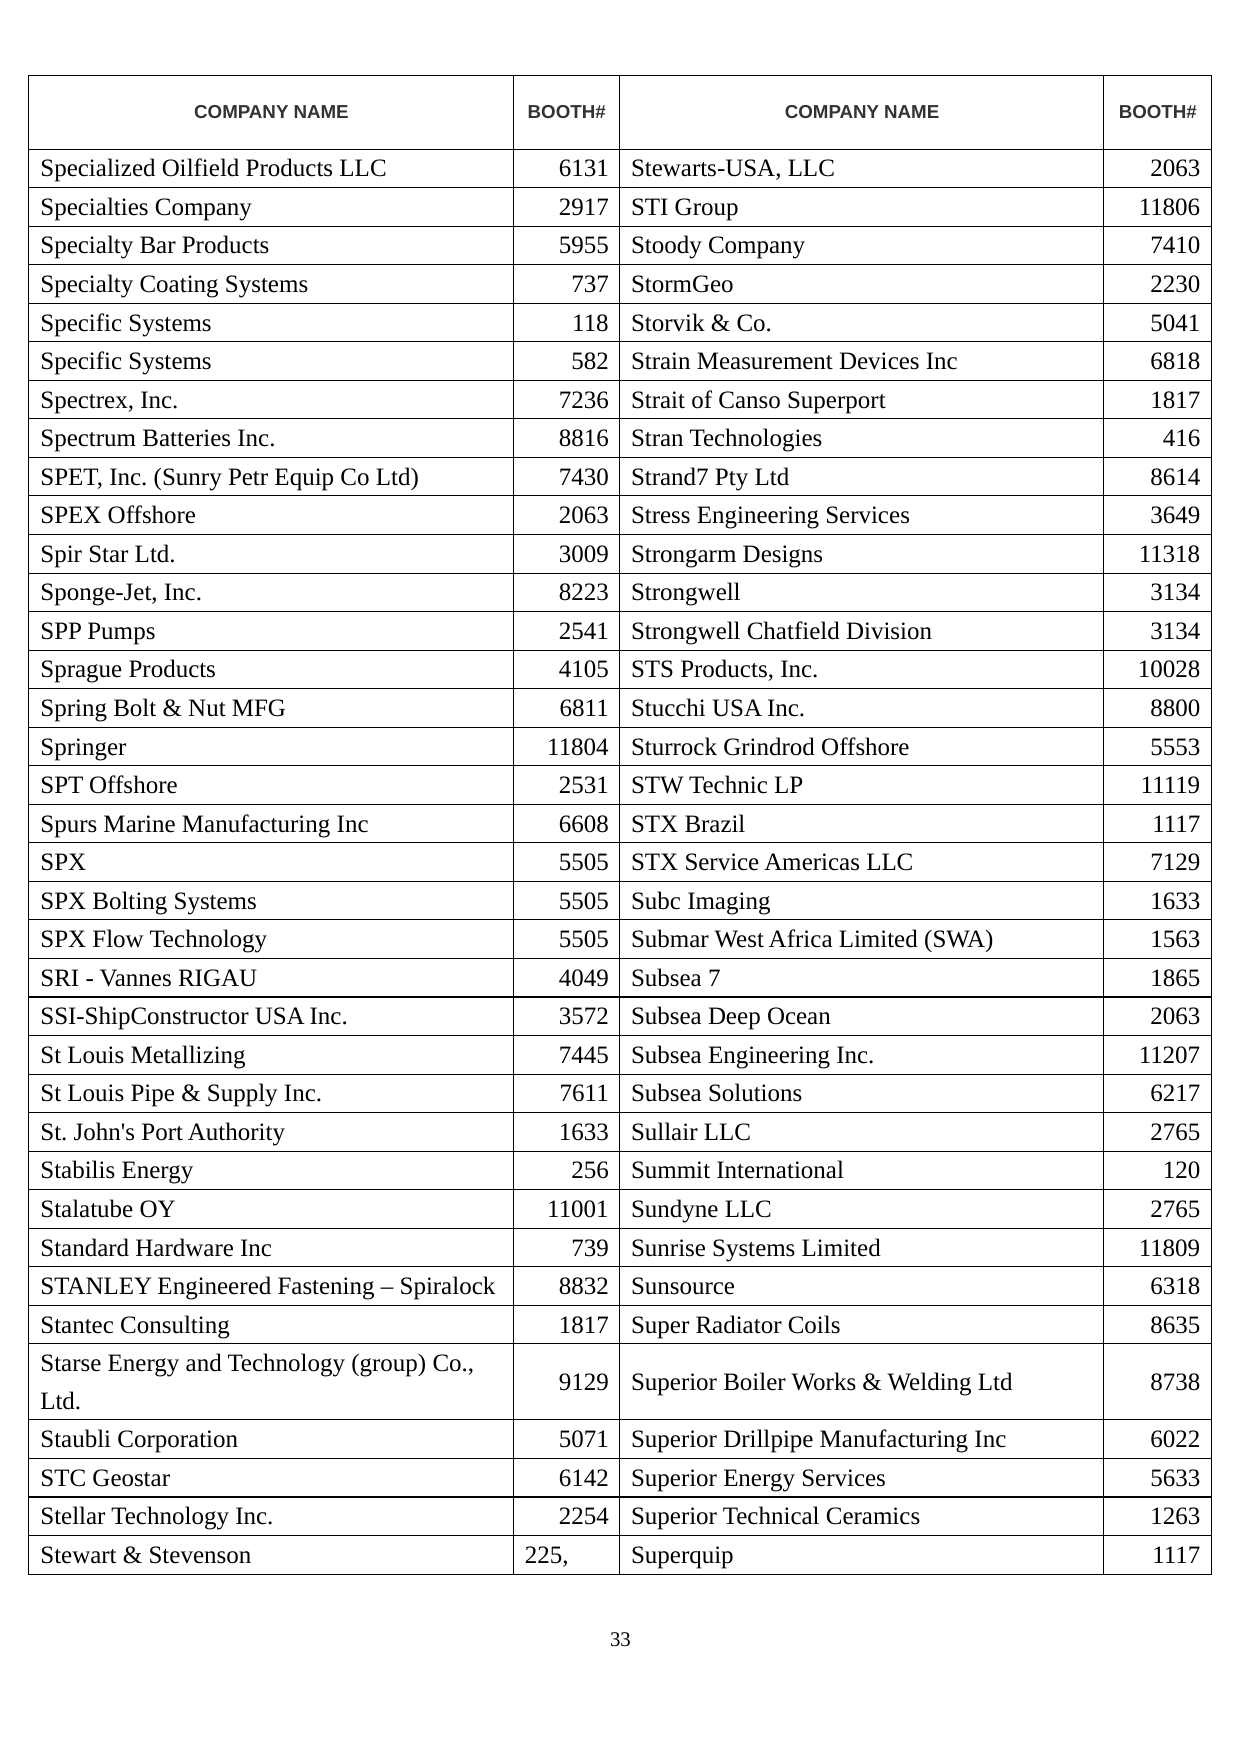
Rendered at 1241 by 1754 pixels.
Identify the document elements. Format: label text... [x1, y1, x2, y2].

table_cell 8635 [1104, 1306, 1211, 1343]
table_cell 5633 [1104, 1459, 1211, 1496]
table_cell 582 [514, 342, 619, 380]
table_cell 3009 [514, 535, 619, 572]
table_cell StormGeo [620, 265, 1103, 303]
table_cell 2531 [514, 766, 619, 804]
table_cell 416 [1104, 419, 1211, 457]
table_cell 5071 [514, 1420, 619, 1458]
table_cell 6608 [514, 805, 619, 842]
table_cell Spir Star Ltd. [29, 535, 513, 572]
table_cell STC Geostar [29, 1459, 513, 1496]
table_cell Stress Engineering Services [620, 496, 1103, 534]
table_cell Superior Drillpipe Manufacturing Inc [620, 1420, 1103, 1458]
table_cell STI Group [620, 188, 1103, 226]
table_cell 11804 [514, 728, 619, 765]
table_cell STS Products, Inc. [620, 651, 1103, 688]
table_cell Subsea Deep Ocean [620, 998, 1103, 1035]
table_cell STX Brazil [620, 805, 1103, 842]
table_cell Standard Hardware Inc [29, 1229, 513, 1266]
table_cell 10028 [1104, 651, 1211, 688]
table_cell Strongwell [620, 574, 1103, 611]
table_cell Sponge-Jet, Inc. [29, 574, 513, 611]
table_header BOOTH# [1104, 76, 1211, 148]
table_cell Specialties Company [29, 188, 513, 226]
table_cell 11207 [1104, 1036, 1211, 1073]
table_cell Stantec Consulting [29, 1306, 513, 1343]
table_cell 3649 [1104, 496, 1211, 534]
table_cell 11318 [1104, 535, 1211, 572]
table_cell 7445 [514, 1036, 619, 1073]
table_cell 7236 [514, 381, 619, 418]
table_cell St Louis Pipe & Supply Inc. [29, 1075, 513, 1112]
table_cell Specific Systems [29, 304, 513, 341]
table_cell 5553 [1104, 728, 1211, 765]
table_cell Specialized Oilfield Products LLC [29, 150, 513, 187]
table_cell Starse Energy and Technology (group) Co., Ltd. [29, 1344, 513, 1419]
table_cell Super Radiator Coils [620, 1306, 1103, 1343]
table_cell Subsea 7 [620, 959, 1103, 996]
table_cell Stewart & Stevenson [29, 1536, 513, 1573]
table_cell Spectrex, Inc. [29, 381, 513, 418]
table_cell 1865 [1104, 959, 1211, 996]
table_cell Superior Technical Ceramics [620, 1498, 1103, 1535]
table_cell Sullair LLC [620, 1113, 1103, 1151]
table_cell 2230 [1104, 265, 1211, 303]
table_cell Subsea Solutions [620, 1075, 1103, 1112]
table_cell 1633 [1104, 882, 1211, 919]
table_cell 7430 [514, 458, 619, 495]
table_cell Stewarts-USA, LLC [620, 150, 1103, 187]
table_cell 256 [514, 1152, 619, 1189]
table_cell 8832 [514, 1267, 619, 1305]
table_cell 6022 [1104, 1420, 1211, 1458]
table_cell Specialty Coating Systems [29, 265, 513, 303]
table_cell Sturrock Grindrod Offshore [620, 728, 1103, 765]
table_cell Stran Technologies [620, 419, 1103, 457]
table_cell 11119 [1104, 766, 1211, 804]
table_header COMPANY NAME [620, 76, 1103, 148]
table_cell 6217 [1104, 1075, 1211, 1112]
table_cell Specific Systems [29, 342, 513, 380]
table_cell Strongarm Designs [620, 535, 1103, 572]
table_cell Subc Imaging [620, 882, 1103, 919]
table_cell Sprague Products [29, 651, 513, 688]
table_cell 1117 [1104, 1536, 1211, 1573]
table_cell 6818 [1104, 342, 1211, 380]
table_cell 11809 [1104, 1229, 1211, 1266]
table_cell 3572 [514, 998, 619, 1035]
table_cell Stellar Technology Inc. [29, 1498, 513, 1535]
table_cell 3134 [1104, 574, 1211, 611]
table_cell 1263 [1104, 1498, 1211, 1535]
table_cell Strait of Canso Superport [620, 381, 1103, 418]
table_cell 5505 [514, 920, 619, 958]
table_cell 5955 [514, 227, 619, 264]
table_cell Strand7 Pty Ltd [620, 458, 1103, 495]
table_cell 2063 [1104, 998, 1211, 1035]
table_cell 2765 [1104, 1113, 1211, 1151]
table_cell SPEX Offshore [29, 496, 513, 534]
table_cell 2917 [514, 188, 619, 226]
table_cell Spectrum Batteries Inc. [29, 419, 513, 457]
table_cell 6131 [514, 150, 619, 187]
table_cell 8614 [1104, 458, 1211, 495]
table_cell 225, [514, 1536, 619, 1573]
table_cell 118 [514, 304, 619, 341]
table_cell 4049 [514, 959, 619, 996]
table_header BOOTH# [514, 76, 619, 148]
table_cell 1817 [514, 1306, 619, 1343]
table_cell Stabilis Energy [29, 1152, 513, 1189]
table_cell SPX Bolting Systems [29, 882, 513, 919]
table_cell 1117 [1104, 805, 1211, 842]
table_cell Sunsource [620, 1267, 1103, 1305]
table_cell 4105 [514, 651, 619, 688]
table_cell 5041 [1104, 304, 1211, 341]
table_cell STX Service Americas LLC [620, 843, 1103, 881]
table_cell Superquip [620, 1536, 1103, 1573]
table_cell Spurs Marine Manufacturing Inc [29, 805, 513, 842]
table_cell 1817 [1104, 381, 1211, 418]
table_cell 11001 [514, 1190, 619, 1228]
table_cell Strongwell Chatfield Division [620, 612, 1103, 649]
table_cell 2063 [514, 496, 619, 534]
table_cell SPP Pumps [29, 612, 513, 649]
table_cell 2063 [1104, 150, 1211, 187]
table_cell 7611 [514, 1075, 619, 1112]
table_cell 3134 [1104, 612, 1211, 649]
table_cell Superior Boiler Works & Welding Ltd [620, 1344, 1103, 1419]
table_cell Submar West Africa Limited (SWA) [620, 920, 1103, 958]
table_cell 5505 [514, 882, 619, 919]
table_cell 1563 [1104, 920, 1211, 958]
table_cell 8800 [1104, 689, 1211, 727]
table_cell Spring Bolt & Nut MFG [29, 689, 513, 727]
table_cell 6318 [1104, 1267, 1211, 1305]
table_cell Subsea Engineering Inc. [620, 1036, 1103, 1073]
table_cell Storvik & Co. [620, 304, 1103, 341]
table_cell Staubli Corporation [29, 1420, 513, 1458]
table_cell 2765 [1104, 1190, 1211, 1228]
table_cell 8738 [1104, 1344, 1211, 1419]
table_cell 7410 [1104, 227, 1211, 264]
table_cell 737 [514, 265, 619, 303]
table_cell 739 [514, 1229, 619, 1266]
table_cell Stucchi USA Inc. [620, 689, 1103, 727]
table_cell 2541 [514, 612, 619, 649]
table_cell 5505 [514, 843, 619, 881]
table_cell 6142 [514, 1459, 619, 1496]
table_cell 7129 [1104, 843, 1211, 881]
table_cell SPET, Inc. (Sunry Petr Equip Co Ltd) [29, 458, 513, 495]
table_cell Specialty Bar Products [29, 227, 513, 264]
table_cell 11806 [1104, 188, 1211, 226]
table_cell SPX [29, 843, 513, 881]
table_cell 8816 [514, 419, 619, 457]
table_cell 9129 [514, 1344, 619, 1419]
table_cell St. John's Port Authority [29, 1113, 513, 1151]
table_cell Stoody Company [620, 227, 1103, 264]
table_cell 1633 [514, 1113, 619, 1151]
table_cell 8223 [514, 574, 619, 611]
table_cell SSI-ShipConstructor USA Inc. [29, 998, 513, 1035]
table_header COMPANY NAME [29, 76, 513, 148]
table_cell 2254 [514, 1498, 619, 1535]
table_cell STW Technic LP [620, 766, 1103, 804]
table_cell St Louis Metallizing [29, 1036, 513, 1073]
table_cell SPX Flow Technology [29, 920, 513, 958]
table_cell Sunrise Systems Limited [620, 1229, 1103, 1266]
table_cell STANLEY Engineered Fastening – Spiralock [29, 1267, 513, 1305]
table_cell 120 [1104, 1152, 1211, 1189]
table_cell Stalatube OY [29, 1190, 513, 1228]
table_cell SRI - Vannes RIGAU [29, 959, 513, 996]
table_cell Summit International [620, 1152, 1103, 1189]
table_cell Strain Measurement Devices Inc [620, 342, 1103, 380]
table_cell Springer [29, 728, 513, 765]
table_cell 6811 [514, 689, 619, 727]
table_cell SPT Offshore [29, 766, 513, 804]
table_cell Sundyne LLC [620, 1190, 1103, 1228]
table_cell Superior Energy Services [620, 1459, 1103, 1496]
